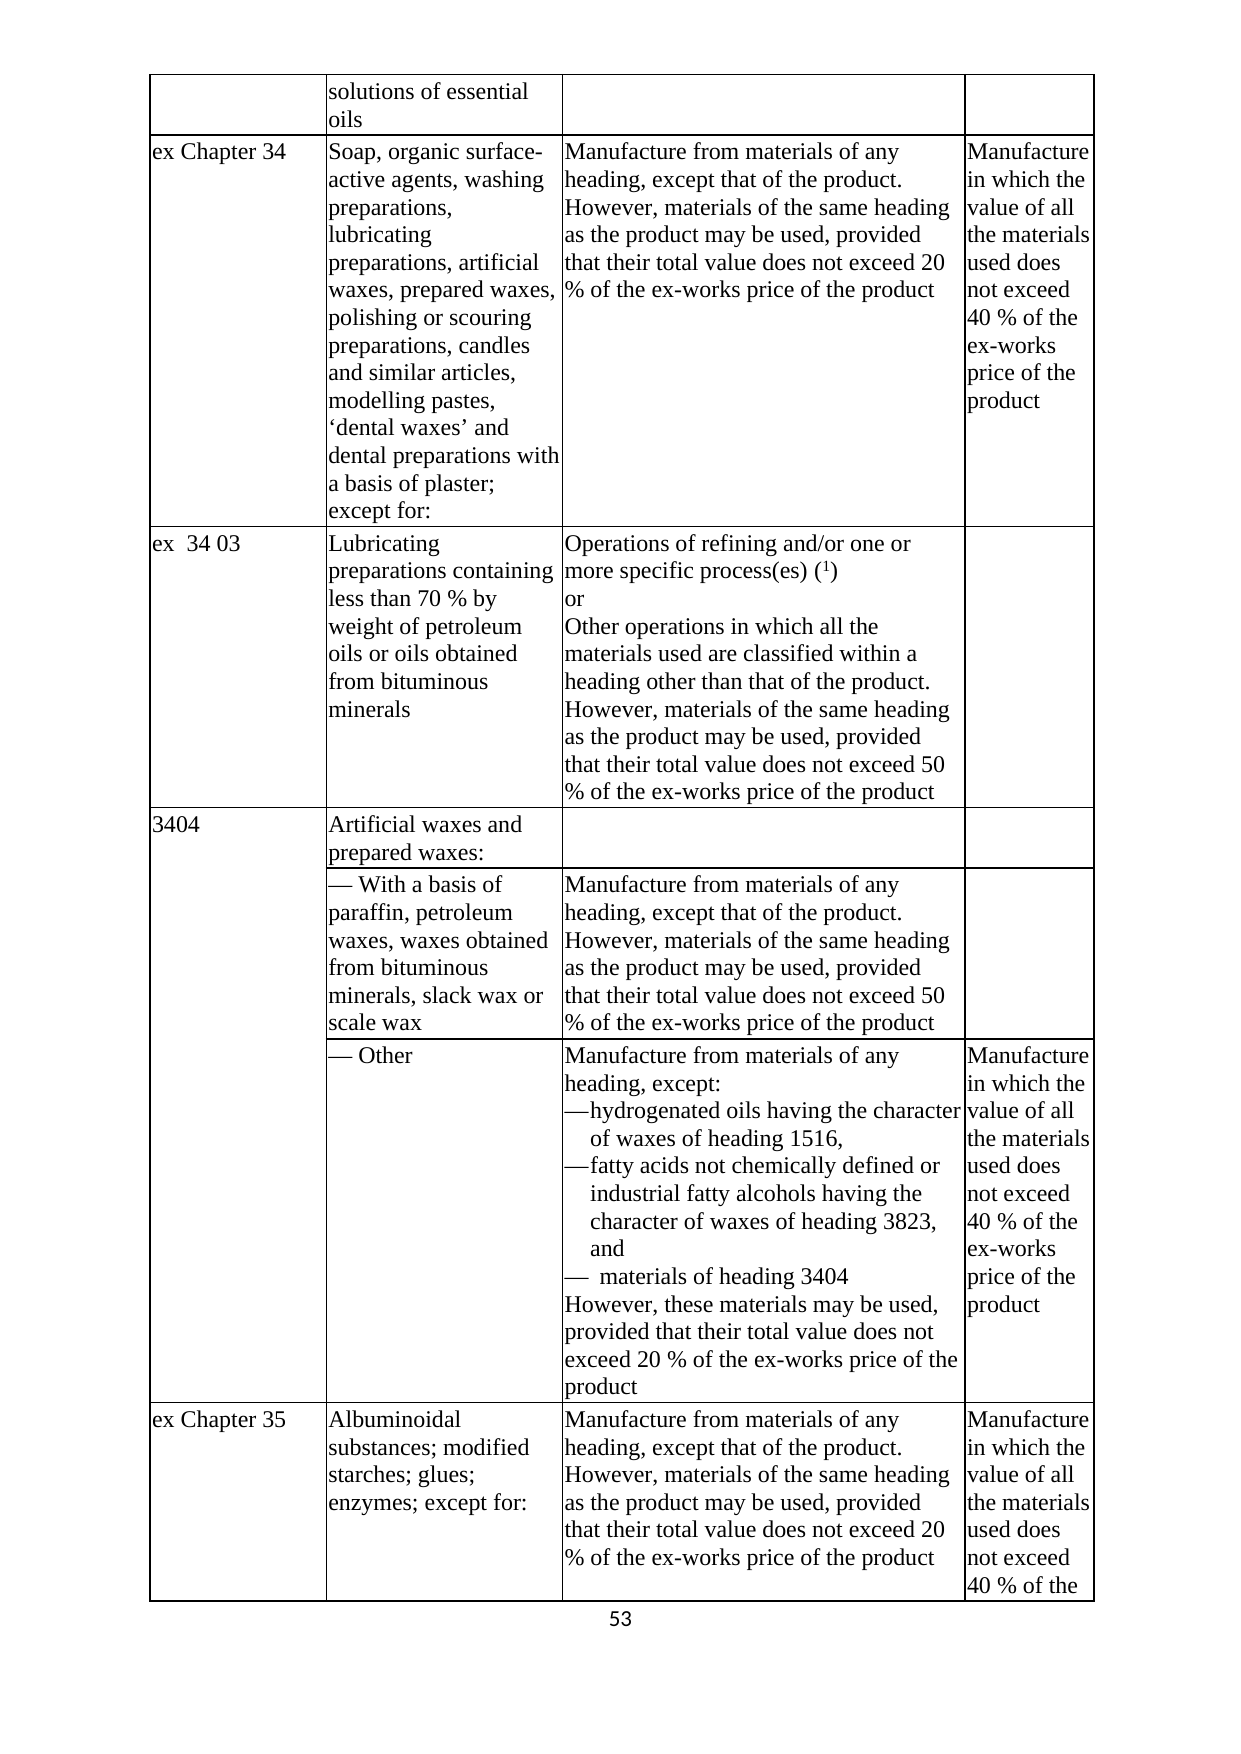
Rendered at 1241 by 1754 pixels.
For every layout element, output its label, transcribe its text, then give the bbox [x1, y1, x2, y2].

table_cell Soap, organic surface-active agents, washing preparations, lubricating preparations, artificial waxes, prepared waxes, polishing or scouring preparations, candles and similar articles, modelling pastes, ‘dental waxes’ and dental preparations with a basis of plaster; except for: [327, 136, 562, 526]
table_header materials of heading 3404 [599, 1262, 963, 1289]
table_cell Manufacture in which the value of all the materials used does not exceed 40 % of the ex-works price of the product [966, 136, 1093, 526]
table_cell Manufacture from materials of any heading, except that of the product. However, materials of the same heading as the product may be used, provided that their total value does not exceed 50 % of the ex-works price of the product [563, 869, 964, 1038]
table_cell — Other [327, 1040, 562, 1402]
table_cell — With a basis of paraffin, petroleum waxes, waxes obtained from bituminous minerals, slack wax or scale wax [327, 869, 562, 1038]
table_cell Manufacture in which the value of all the materials used does not exceed 40 % of the ex-works price of the product [966, 1040, 1093, 1402]
table_cell solutions of essential oils [327, 75, 562, 134]
table_header — [564, 1262, 599, 1289]
table_cell Lubricating preparations containing less than 70 % by weight of petroleum oils or oils obtained from bituminous minerals [327, 527, 562, 807]
table_cell [966, 75, 1093, 134]
table_cell ex Chapter 35 [151, 1403, 326, 1600]
table_cell ex Chapter 34 [151, 136, 326, 526]
table_cell [966, 527, 1093, 807]
table_cell [966, 869, 1093, 1038]
table_cell Manufacture from materials of any heading, except that of the product. However, materials of the same heading as the product may be used, provided that their total value does not exceed 20 % of the ex-works price of the product [563, 1403, 964, 1600]
table_cell [563, 75, 964, 134]
table_cell Manufacture in which the value of all the materials used does not exceed 40 % of the [966, 1403, 1093, 1600]
table_cell Operations of refining and/or one or more specific process(es) (1) or Other operations in which all the materials used are classified within a heading other than that of the product. However, materials of the same heading as the product may be used, provided that their total value does not exceed 50 % of the ex-works price of the product [563, 527, 964, 807]
table_cell Albuminoidal substances; modified starches; glues; enzymes; except for: [327, 1403, 562, 1600]
table_cell Manufacture from materials of any heading, except: However, these materials may be used, provided that their total value does not exceed 20 % of the ex-works price of the product [563, 1040, 964, 1402]
table_header — [564, 1096, 590, 1152]
table_header fatty acids not chemically defined or industrial fatty alcohols having the character of waxes of heading 3823, and [590, 1152, 963, 1262]
table_cell [151, 75, 326, 134]
table_cell ex 34 03 [151, 527, 326, 807]
table_header hydrogenated oils having the character of waxes of heading 1516, [590, 1096, 963, 1152]
table_cell [966, 808, 1093, 867]
table_cell Artificial waxes and prepared waxes: [327, 808, 562, 867]
table_cell [563, 808, 964, 867]
table_cell Manufacture from materials of any heading, except that of the product. However, materials of the same heading as the product may be used, provided that their total value does not exceed 20 % of the ex-works price of the product [563, 136, 964, 526]
table_cell 3404 [151, 808, 326, 1402]
table_header — [564, 1152, 590, 1262]
